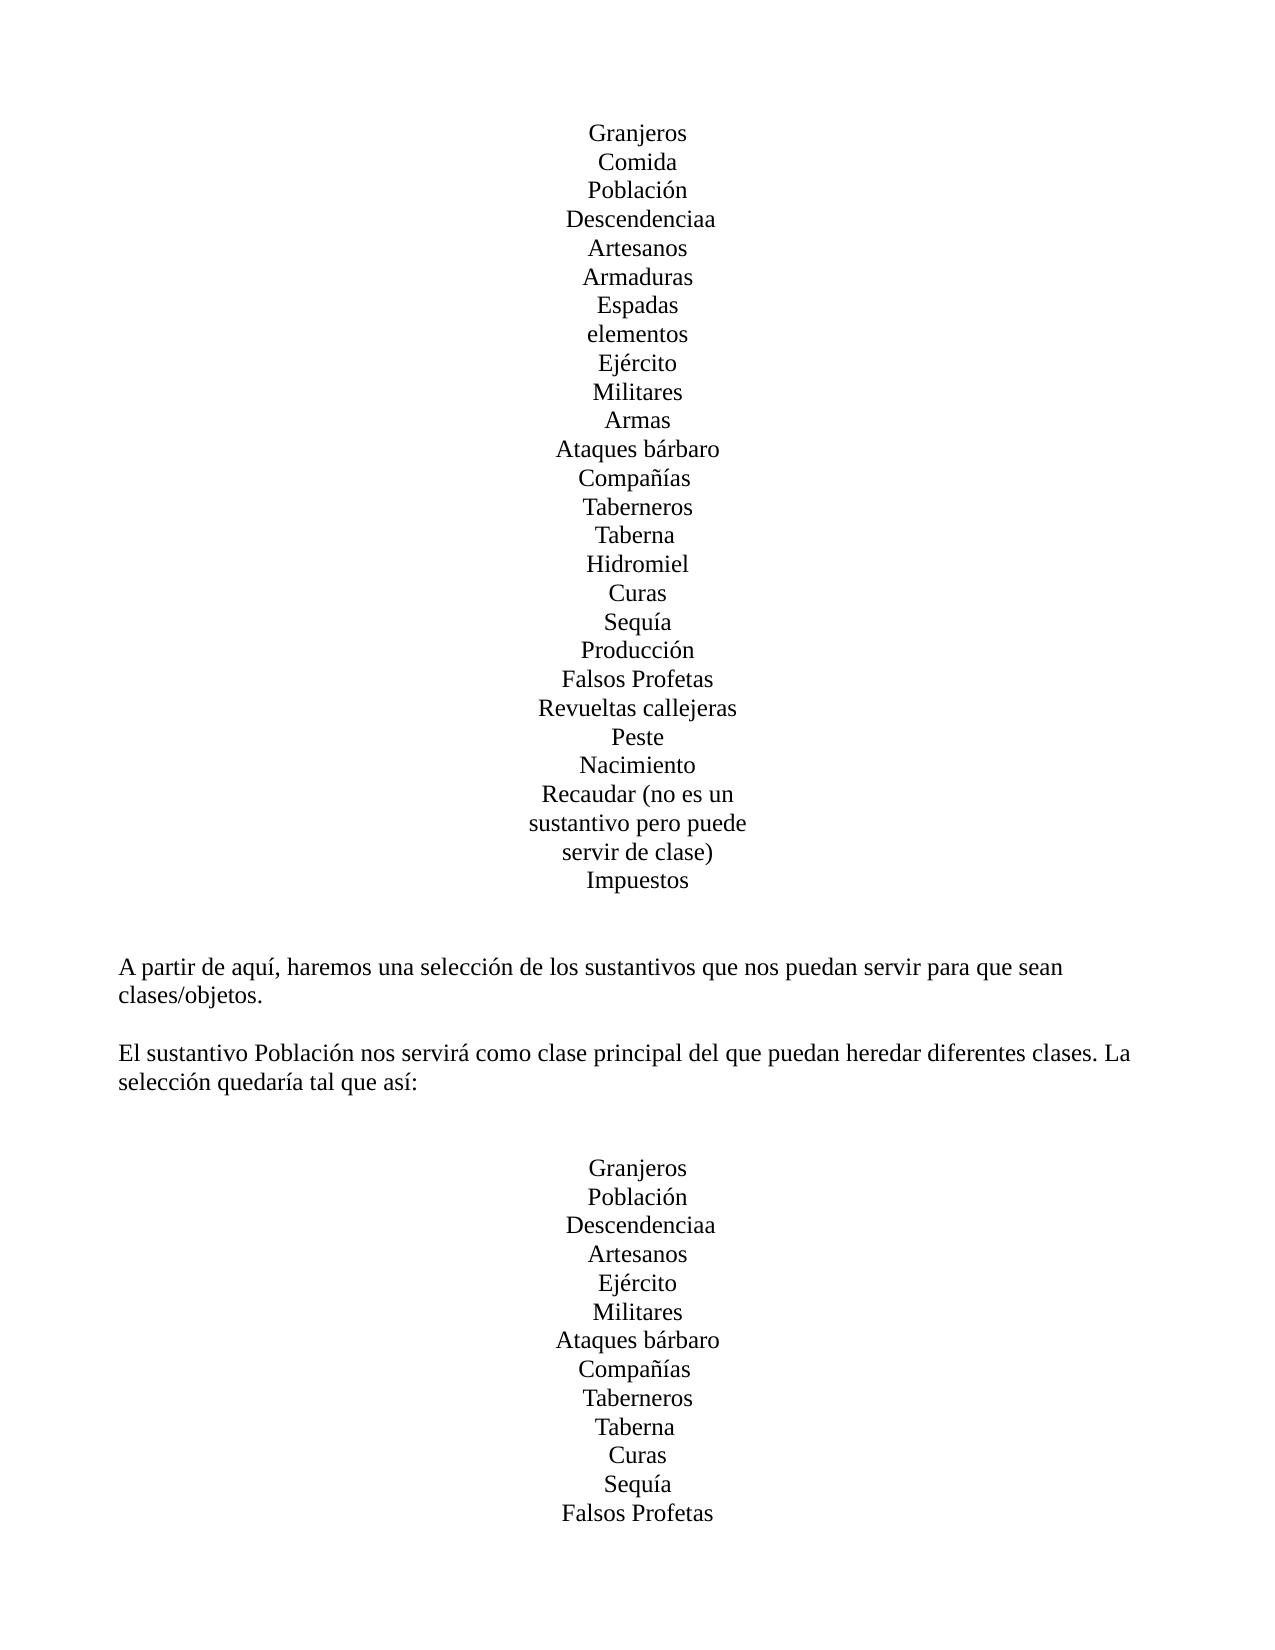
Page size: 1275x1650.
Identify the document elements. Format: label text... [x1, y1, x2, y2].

table_cell Hidromiel [523, 549, 752, 578]
table_cell Armaduras [523, 262, 752, 291]
table_cell Taberna [523, 1412, 752, 1441]
table_cell Curas [523, 578, 752, 607]
table_header Granjeros [523, 1153, 752, 1182]
table_cell Compañías [523, 463, 752, 492]
table_cell Nacimiento [523, 751, 752, 779]
table_cell Curas [523, 1441, 752, 1469]
table_cell Población [523, 1182, 752, 1211]
table_cell Peste [523, 722, 752, 751]
table_cell Revueltas callejeras [523, 693, 752, 722]
table_cell Taberneros [523, 492, 752, 521]
table_cell Descendenciaa [523, 1211, 752, 1239]
table_cell Taberna [523, 521, 752, 549]
table_cell Falsos Profetas [523, 1498, 752, 1527]
table_cell Ejército [523, 348, 752, 377]
table_cell elementos [523, 319, 752, 348]
table_cell Ataques bárbaro [523, 1326, 752, 1354]
table_cell Artesanos [523, 233, 752, 262]
text A partir de aquí, haremos una selección de los sustantivos que nos puedan servir para que sean clases/objetos. [118, 952, 1157, 1009]
table_cell Producción [523, 636, 752, 664]
table_cell Ejército [523, 1268, 752, 1297]
table_cell Artesanos [523, 1239, 752, 1268]
table_cell Falsos Profetas [523, 664, 752, 693]
table_cell Armas [523, 406, 752, 434]
table_cell Población [523, 176, 752, 204]
table_cell Comida [523, 147, 752, 176]
table_cell Militares [523, 1297, 752, 1326]
table_cell Espadas [523, 291, 752, 319]
table_cell Sequía [523, 607, 752, 636]
table_cell Taberneros [523, 1383, 752, 1412]
table_cell Recaudar (no es un sustantivo pero puede servir de clase) [523, 779, 752, 866]
table_cell Ataques bárbaro [523, 434, 752, 463]
table_header Granjeros [523, 118, 752, 147]
table_cell Compañías [523, 1354, 752, 1383]
table_cell Impuestos [523, 866, 752, 894]
table_cell Militares [523, 377, 752, 406]
table_cell Descendenciaa [523, 204, 752, 233]
table_cell Sequía [523, 1469, 752, 1498]
text El sustantivo Población nos servirá como clase principal del que puedan heredar diferentes clases. La selección quedaría tal que así: [118, 1038, 1157, 1096]
